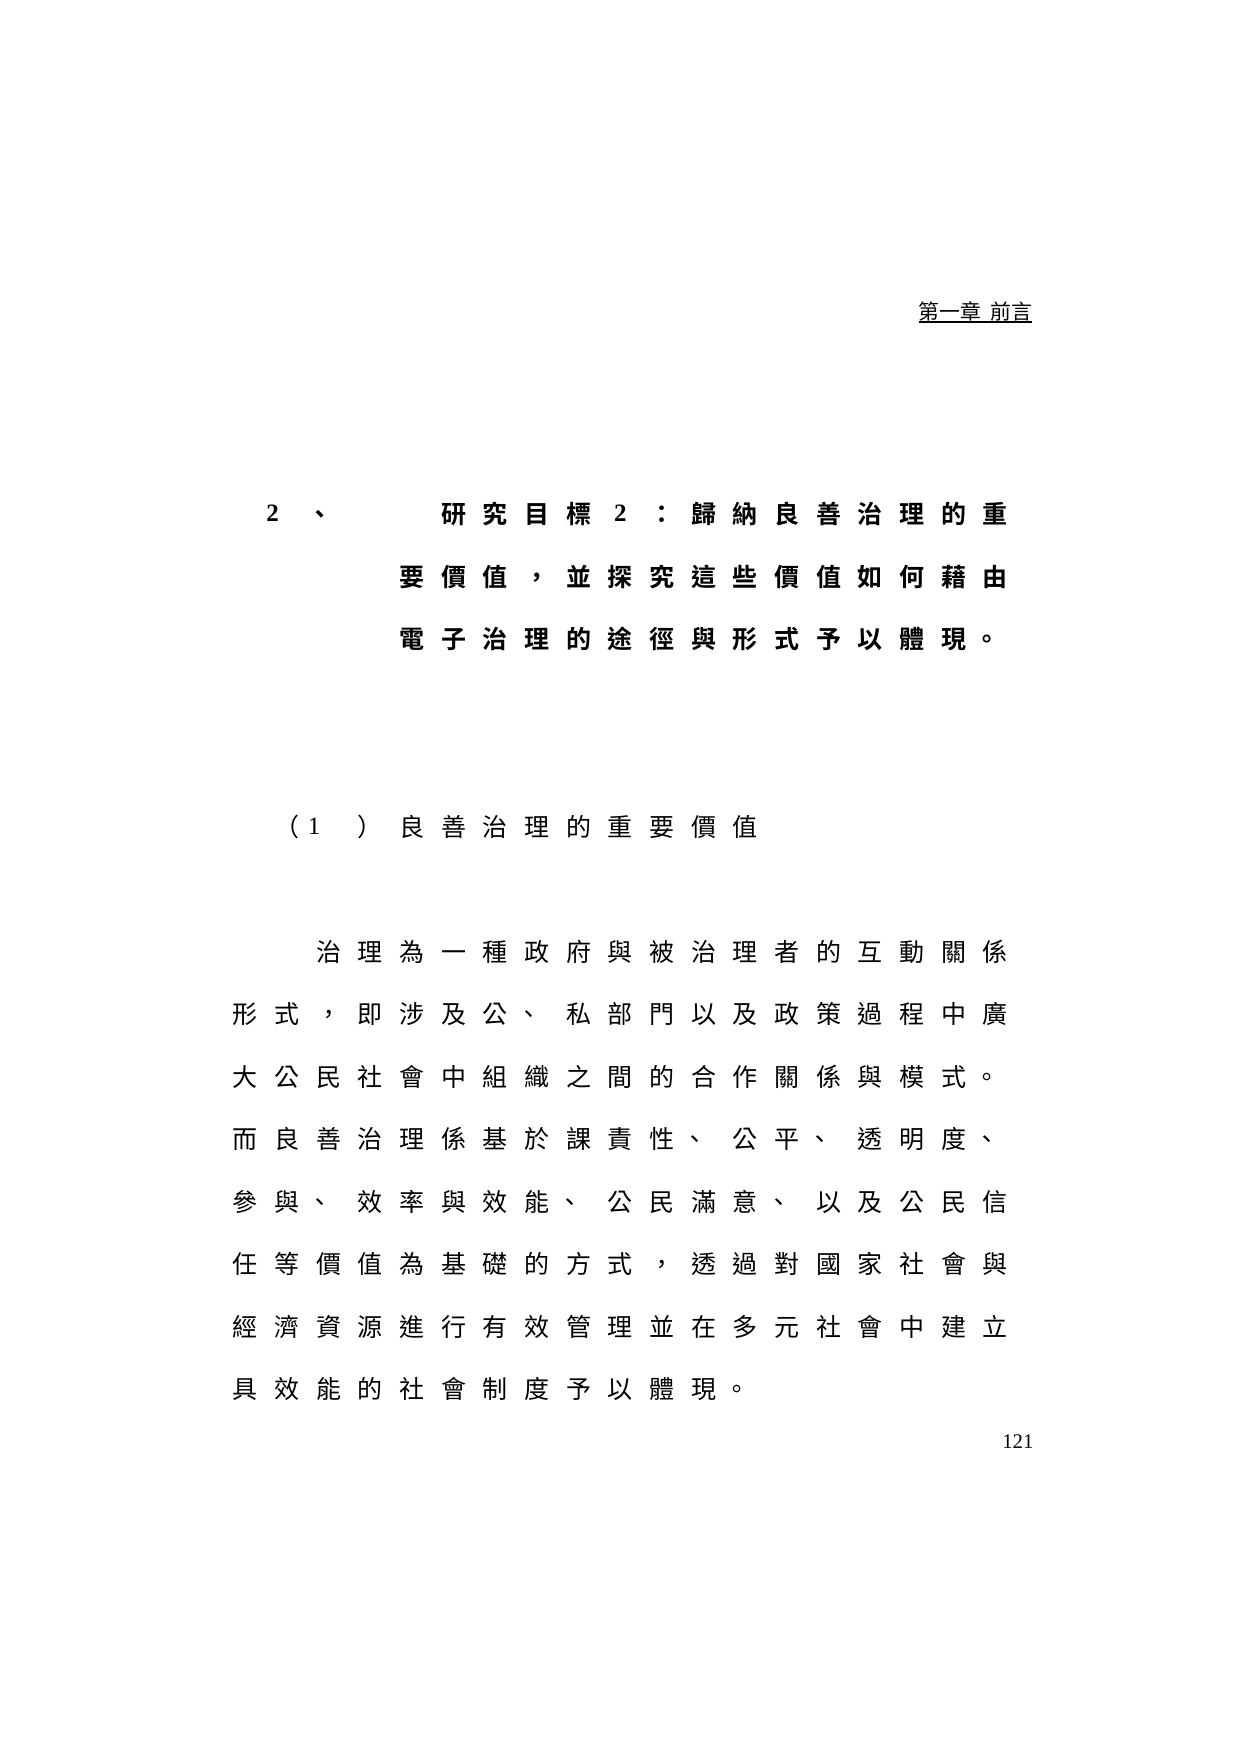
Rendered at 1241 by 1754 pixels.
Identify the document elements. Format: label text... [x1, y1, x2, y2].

list 良善治理的重要價值 [224, 783, 1016, 846]
list 研究目標2：歸納良善治理的重要價值，並探究這些價值如何藉由電子治理的途徑與形式予以體現。 [229, 471, 1016, 721]
text 治理為一種政府與被治理者的互動關係形式，即涉及公、私部門以及政策過程中廣大公民社會中組織之間的合作關係與模式。而良善治理係基於課責性、公平、透明度、參與、效率與效能、公民滿意、以及公民信任等價值為基礎的方式，透過對國家社會與經濟資源進行有效管理並在多元社會中建立具效能的社會制度予以體現。 [224, 908, 1016, 1408]
